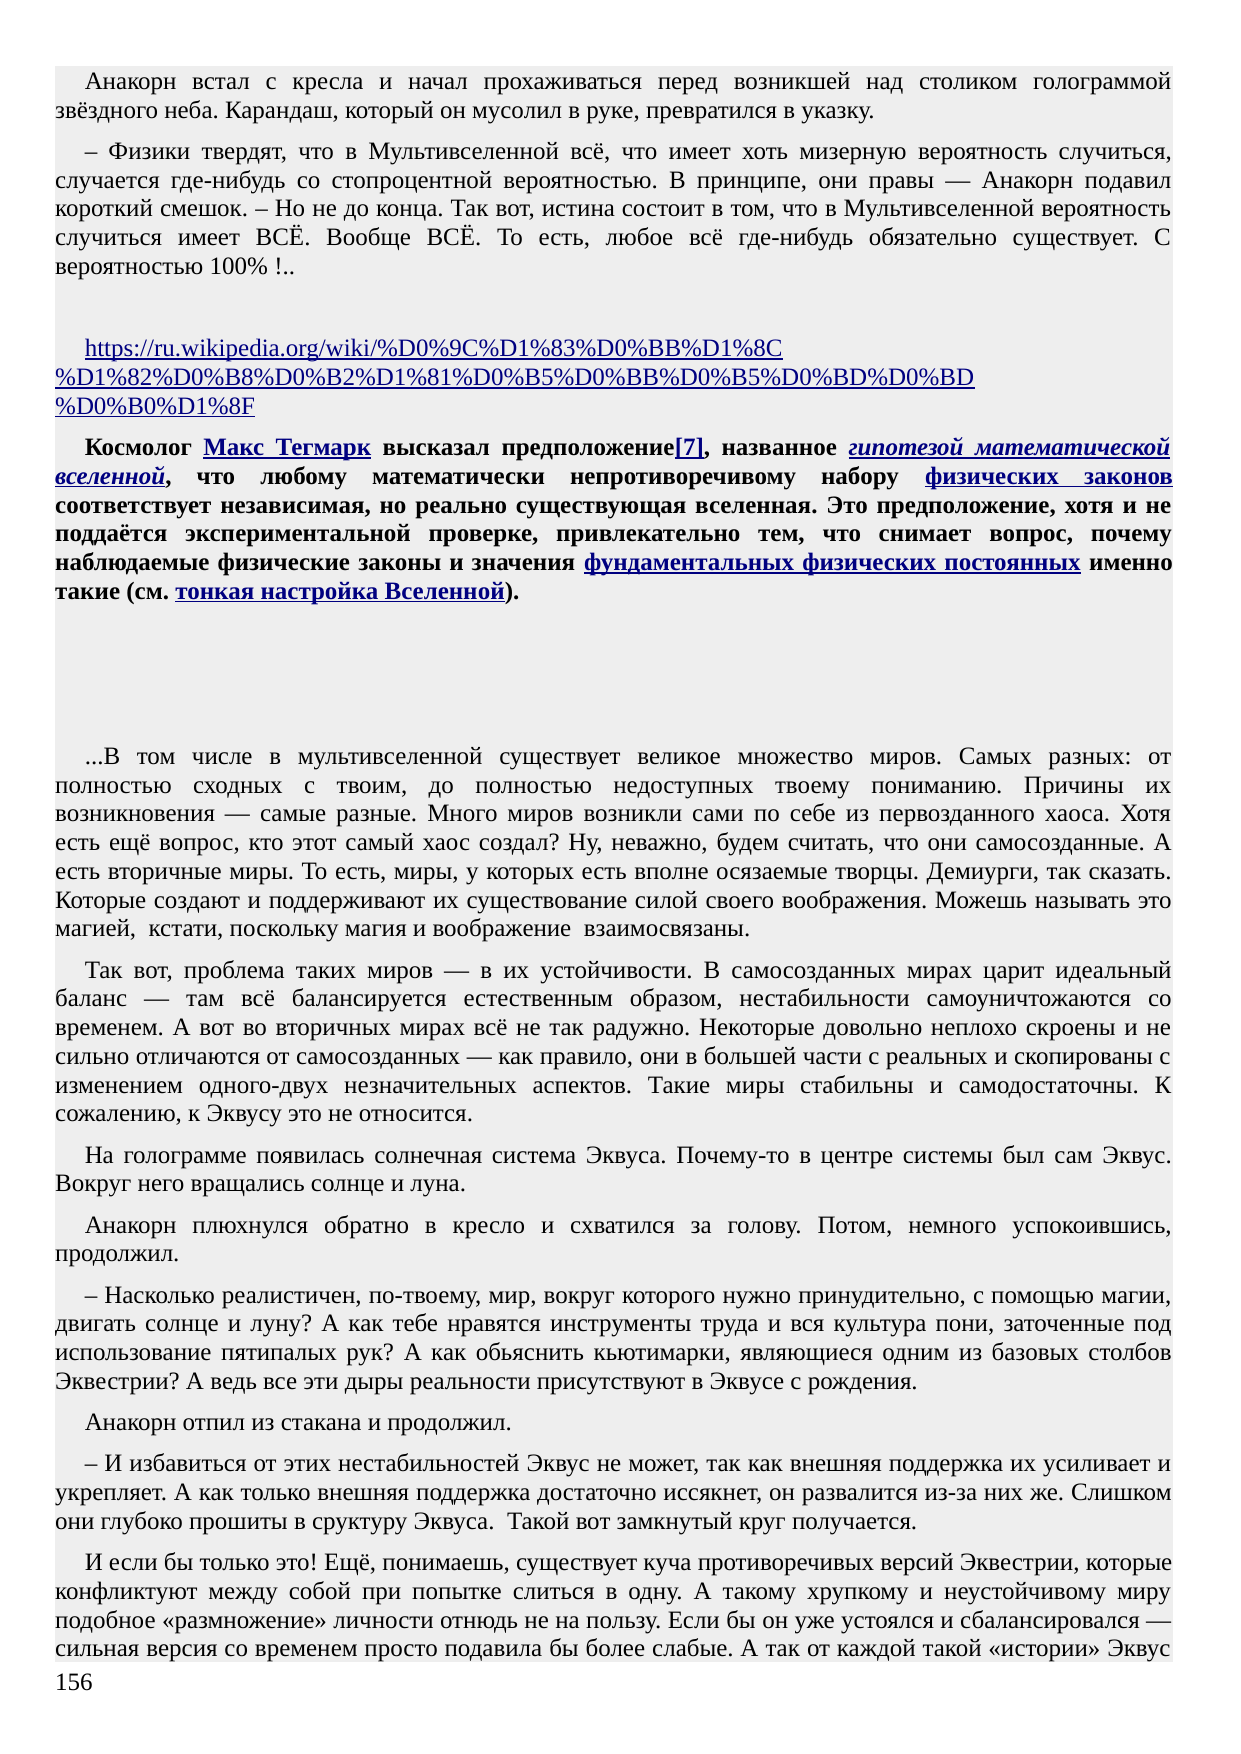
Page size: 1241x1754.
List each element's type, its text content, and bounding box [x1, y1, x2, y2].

text – Насколько реалистичен, по-твоему, мир, вокруг которого нужно принудительно, с помощью магии, двигать солнце и луну? А как тебе нравятся инструменты труда и вся культура пони, заточенные под использование пятипалых рук? А как обьяснить кьютимарки, являющиеся одним из базовых столбов Эквестрии? А ведь все эти дыры реальности присутствуют в Эквусе с рождения. [55, 1280, 1173, 1395]
text Космолог Макс Тегмарк высказал предположение[7], названное гипотезой математической вселенной, что любому математически непротиворечивому набору физических законов соответствует независимая, но реально существующая вселенная. Это предположение, хотя и не поддаётся экспериментальной проверке, привлекательно тем, что снимает вопрос, почему наблюдаемые физические законы и значения фундаментальных физических постоянных именно такие (см. тонкая настройка Вселенной). [55, 432, 1173, 605]
text Так вот, проблема таких миров — в их устойчивости. В самосозданных мирах царит идеальный баланс — там всё балансируется естественным образом, нестабильности самоуничтожаются со временем. А вот во вторичных мирах всё не так радужно. Некоторые довольно неплохо скроены и не сильно отличаются от самосозданных — как правило, они в большей части с реальных и скопированы с изменением одного-двух незначительных аспектов. Такие миры стабильны и самодостаточны. К сожалению, к Эквусу это не относится. [55, 955, 1173, 1127]
text Анакорн плюхнулся обратно в кресло и схватился за голову. Потом, немного успокоившись, продолжил. [55, 1210, 1173, 1267]
text Анакорн встал с кресла и начал прохаживаться перед возникшей над столиком голограммой звёздного неба. Карандаш, который он мусолил в руке, превратился в указку. [55, 66, 1173, 123]
text – Физики твердят, что в Мультивселенной всё, что имеет хоть мизерную вероятность случиться, случается где-нибудь со стопроцентной вероятностью. В принципе, они правы — Анакорн подавил короткий смешок. – Но не до конца. Так вот, истина состоит в том, что в Мультивселенной вероятность случиться имеет ВСЁ. Вообще ВСЁ. То есть, любое всё где-нибудь обязательно существует. С вероятностью 100% !.. [55, 136, 1173, 280]
text – И избавиться от этих нестабильностей Эквус не может, так как внешняя поддержка их усиливает и укрепляет. А как только внешняя поддержка достаточно иссякнет, он развалится из-за них же. Слишком они глубоко прошиты в сруктуру Эквуса. Такой вот замкнутый круг получается. [55, 1448, 1173, 1535]
text И если бы только это! Ещё, понимаешь, существует куча противоречивых версий Эквестрии, которые конфликтуют между собой при попытке слиться в одну. А такому хрупкому и неустойчивому миру подобное «размножение» личности отнюдь не на пользу. Если бы он уже устоялся и сбалансировался — сильная версия со временем просто подавила бы более слабые. А так от каждой такой «истории» Эквус [55, 1547, 1173, 1662]
text https://ru.wikipedia.org/wiki/%D0%9C%D1%83%D0%BB%D1%8C%D1%82%D0%B8%D0%B2%D1%81%D0%B5%D0%BB%D0%B5%D0%BD%D0%BD%D0%B0%D1%8F [55, 333, 1173, 420]
text Анакорн отпил из стакана и продолжил. [55, 1407, 1173, 1436]
text На голограмме появилась солнечная система Эквуса. Почему-то в центре системы был сам Эквус. Вокруг него вращались солнце и луна. [55, 1140, 1173, 1197]
text ...В том числе в мультивселенной существует великое множество миров. Самых разных: от полностью сходных с твоим, до полностью недоступных твоему пониманию. Причины их возникновения — самые разные. Много миров возникли сами по себе из первозданного хаоса. Хотя есть ещё вопрос, кто этот самый хаос создал? Ну, неважно, будем считать, что они самосозданные. А есть вторичные миры. То есть, миры, у которых есть вполне осязаемые творцы. Демиурги, так сказать. Которые создают и поддерживают их существование силой своего воображения. Можешь называть это магией, кстати, поскольку магия и воображение взаимосвязаны. [55, 741, 1173, 942]
